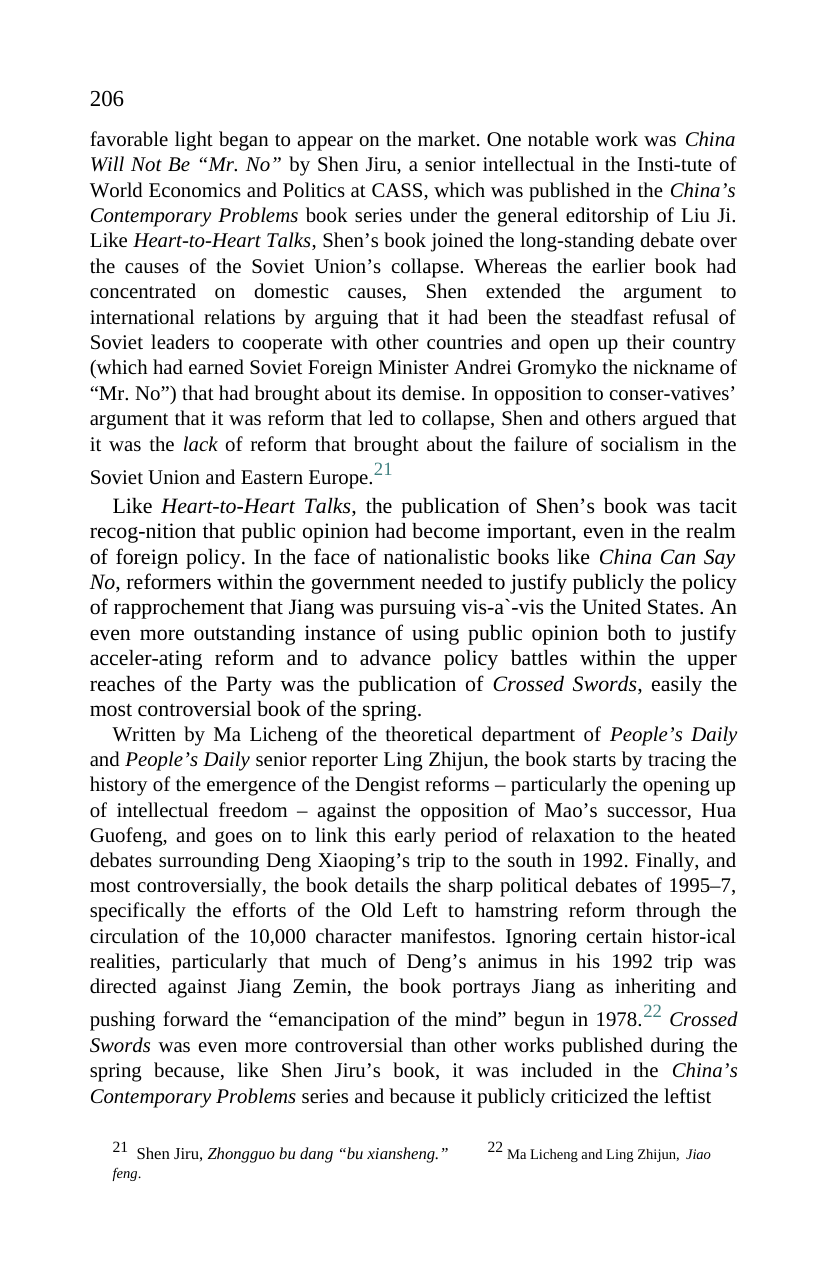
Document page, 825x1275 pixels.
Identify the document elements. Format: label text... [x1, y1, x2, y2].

text 206 [89, 84, 737, 111]
text Written by Ma Licheng of the theoretical department of People’s Daily and People’s Daily senior reporter Ling Zhijun, the book starts by tracing the history of the emergence of the Dengist reforms – particularly the opening up of intellectual freedom – against the opposition of Mao’s successor, Hua Guofeng, and goes on to link this early period of relaxation to the heated debates surrounding Deng Xiaoping’s trip to the south in 1992. Finally, and most controversially, the book details the sharp political debates of 1995–7, specifically the efforts of the Old Left to hamstring reform through the circulation of the 10,000 character manifestos. Ignoring certain histor-ical realities, particularly that much of Deng’s animus in his 1992 trip was directed against Jiang Zemin, the book portrays Jiang as inheriting and pushing forward the “emancipation of the mind” begun in 1978.22 Crossed Swords was even more controversial than other works published during the spring because, like Shen Jiru’s book, it was included in the China’s Contemporary Problems series and because it publicly criticized the leftist [89, 722, 737, 1108]
text Like Heart-to-Heart Talks, the publication of Shen’s book was tacit recog-nition that public opinion had become important, even in the realm of foreign policy. In the face of nationalistic books like China Can Say No, reformers within the government needed to justify publicly the policy of rapprochement that Jiang was pursuing vis-a`-vis the United States. An even more outstanding instance of using public opinion both to justify acceler-ating reform and to advance policy battles within the upper reaches of the Party was the publication of Crossed Swords, easily the most controversial book of the spring. [89, 493, 737, 721]
text favorable light began to appear on the market. One notable work was China Will Not Be “Mr. No” by Shen Jiru, a senior intellectual in the Insti-tute of World Economics and Politics at CASS, which was published in the China’s Contemporary Problems book series under the general editorship of Liu Ji. Like Heart-to-Heart Talks, Shen’s book joined the long-standing debate over the causes of the Soviet Union’s collapse. Whereas the earlier book had concentrated on domestic causes, Shen extended the argument to international relations by arguing that it had been the steadfast refusal of Soviet leaders to cooperate with other countries and open up their country (which had earned Soviet Foreign Minister Andrei Gromyko the nickname of “Mr. No”) that had brought about its demise. In opposition to conser-vatives’ argument that it was reform that led to collapse, Shen and others argued that it was the lack of reform that brought about the failure of socialism in the Soviet Union and Eastern Europe.21 [89, 127, 737, 490]
text 21 Shen Jiru, Zhongguo bu dang “bu xiansheng.” 22 Ma Licheng and Ling Zhijun, Jiao feng. [112, 1137, 737, 1182]
